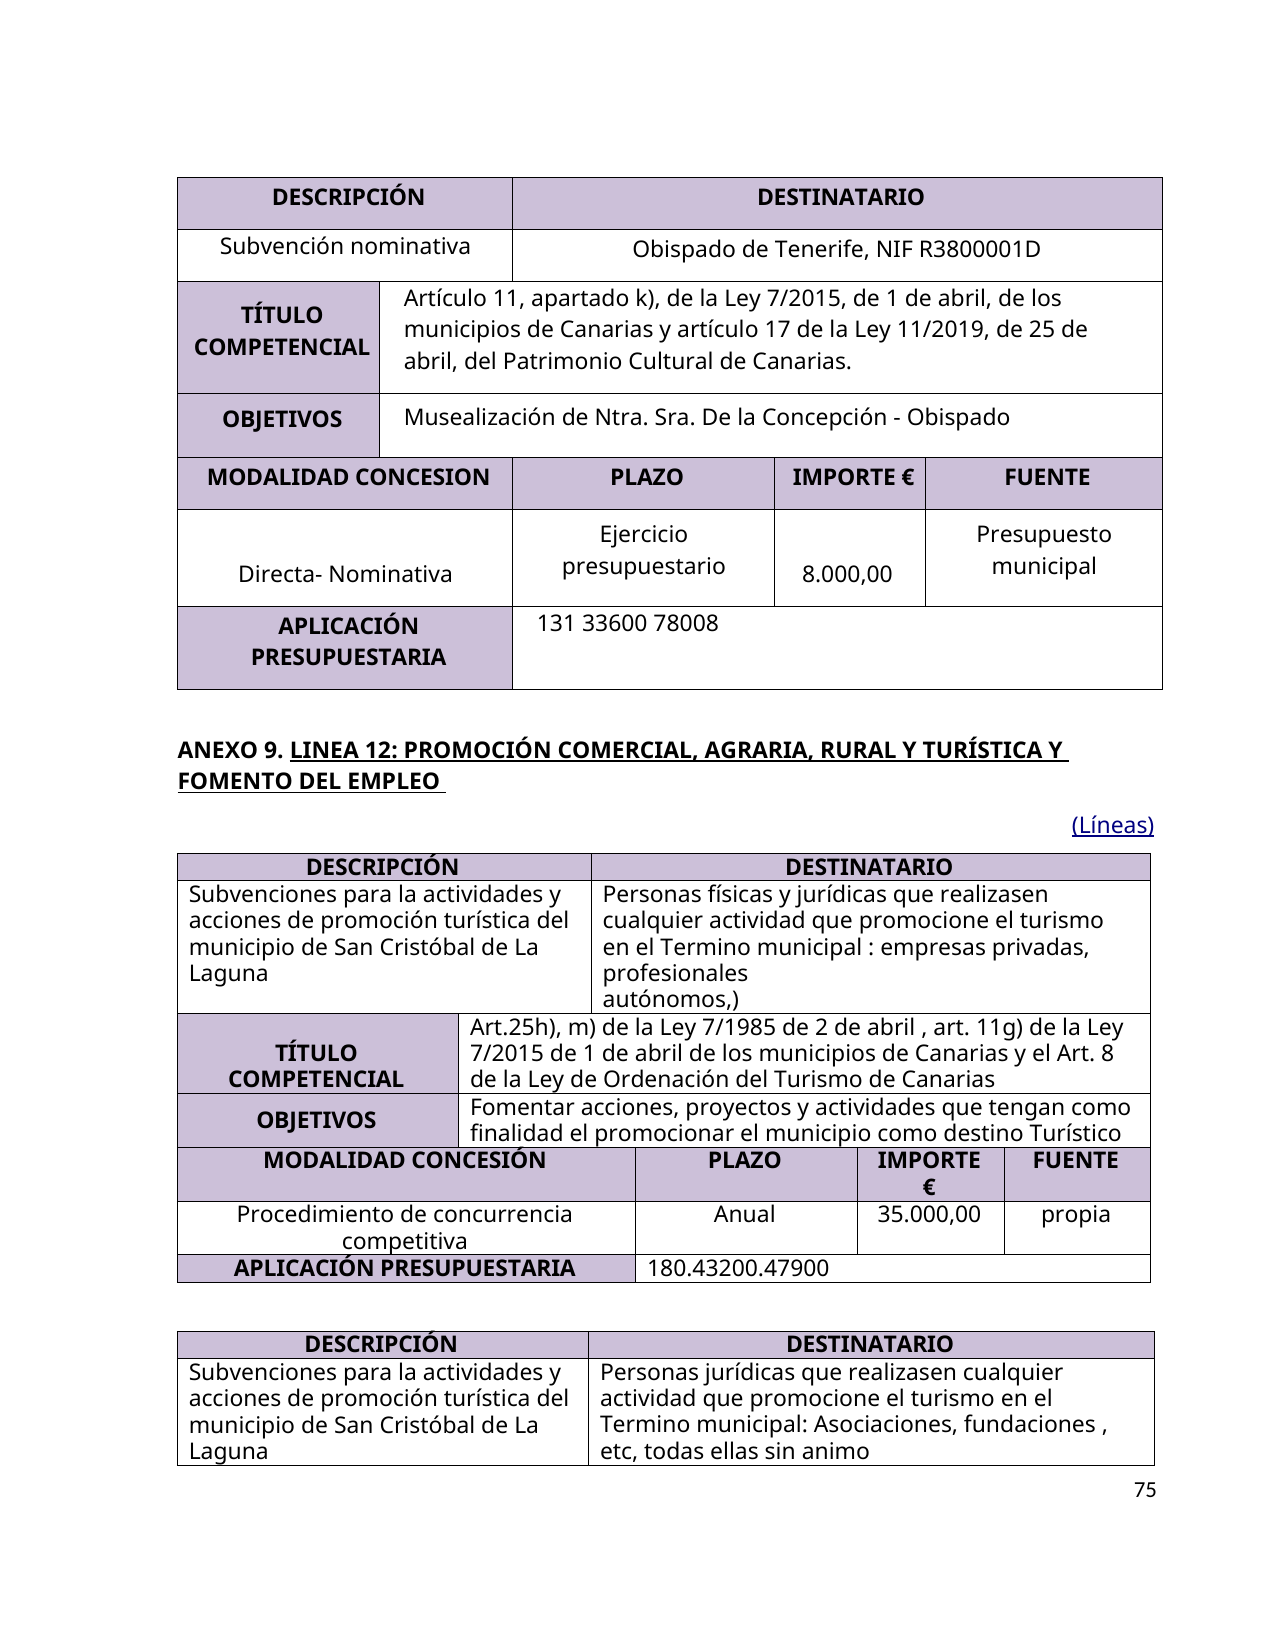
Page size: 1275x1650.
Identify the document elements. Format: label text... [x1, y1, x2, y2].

table_cell APLICACIÓN PRESUPUESTARIA [178, 607, 512, 689]
table_cell Artículo 11, apartado k), de la Ley 7/2015, de 1 de abril, de los municipios de Canarias y artículo 17 de la Ley 11/2019, de 25 de abril, del Patrimonio Cultural de Canarias. [380, 282, 1162, 393]
table_cell Personas físicas y jurídicas que realizasen cualquier actividad que promocione el turismo en el Termino municipal : empresas privadas, profesionales autónomos,) [592, 881, 1150, 1013]
table_cell Procedimiento de concurrencia competitiva [178, 1202, 635, 1254]
table_cell Personas jurídicas que realizasen cualquier actividad que promocione el turismo en el Termino municipal: Asociaciones, fundaciones , etc, todas ellas sin animo [589, 1359, 1154, 1465]
text ANEXO 9. LINEA 12: PROMOCIÓN COMERCIAL, AGRARIA, RURAL Y TURÍSTICA Y FOMENTO DEL EMPLEO [177, 703, 1154, 797]
table_cell IMPORTE € [858, 1148, 1004, 1201]
table_cell Ejercicio presupuestario [513, 510, 774, 606]
table_cell MODALIDAD CONCESIÓN [178, 1148, 635, 1201]
table_cell Subvenciones para la actividades y acciones de promoción turística del municipio de San Cristóbal de La Laguna [178, 881, 591, 1013]
table_cell OBJETIVOS [178, 1094, 458, 1147]
table_header DESCRIPCIÓN [178, 1332, 588, 1358]
table_cell Fomentar acciones, proyectos y actividades que tengan como finalidad el promocionar el municipio como destino Turístico [459, 1094, 1150, 1147]
table_cell propia [1005, 1202, 1150, 1254]
table_header DESTINATARIO [513, 178, 1162, 229]
table_cell IMPORTE € [775, 458, 925, 509]
table_cell TÍTULO COMPETENCIAL [178, 1014, 458, 1093]
table_cell PLAZO [636, 1148, 857, 1201]
table_header DESCRIPCIÓN [178, 178, 512, 229]
table_cell Art.25h), m) de la Ley 7/1985 de 2 de abril , art. 11g) de la Ley 7/2015 de 1 de abril de los municipios de Canarias y el Art. 8 de la Ley de Ordenación del Turismo de Canarias [459, 1014, 1150, 1093]
table_header DESTINATARIO [592, 854, 1150, 880]
table_cell PLAZO [513, 458, 774, 509]
table_cell FUENTE [926, 458, 1162, 509]
table_cell APLICACIÓN PRESUPUESTARIA [178, 1255, 635, 1282]
table_cell 35.000,00 [858, 1202, 1004, 1254]
table_header DESCRIPCIÓN [178, 854, 591, 880]
table_cell Directa- Nominativa [178, 510, 512, 606]
table_cell Subvención nominativa [178, 230, 512, 281]
table_cell FUENTE [1005, 1148, 1150, 1201]
table_cell 180.43200.47900 [636, 1255, 1150, 1282]
table_cell Musealización de Ntra. Sra. De la Concepción - Obispado [380, 394, 1162, 457]
table_cell 131 33600 78008 [513, 607, 1162, 689]
table_cell Anual [636, 1202, 857, 1254]
table_cell 8.000,00 [775, 510, 925, 606]
table_cell OBJETIVOS [178, 394, 379, 457]
table_header DESTINATARIO [589, 1332, 1154, 1358]
table_cell Subvenciones para la actividades y acciones de promoción turística del municipio de San Cristóbal de La Laguna [178, 1359, 588, 1465]
table_cell Obispado de Tenerife, NIF R3800001D [513, 230, 1162, 281]
text (Líneas) [177, 809, 1154, 840]
table_cell MODALIDAD CONCESION [178, 458, 512, 509]
table_cell TÍTULO COMPETENCIAL [178, 282, 379, 393]
table_cell Presupuesto municipal [926, 510, 1162, 606]
